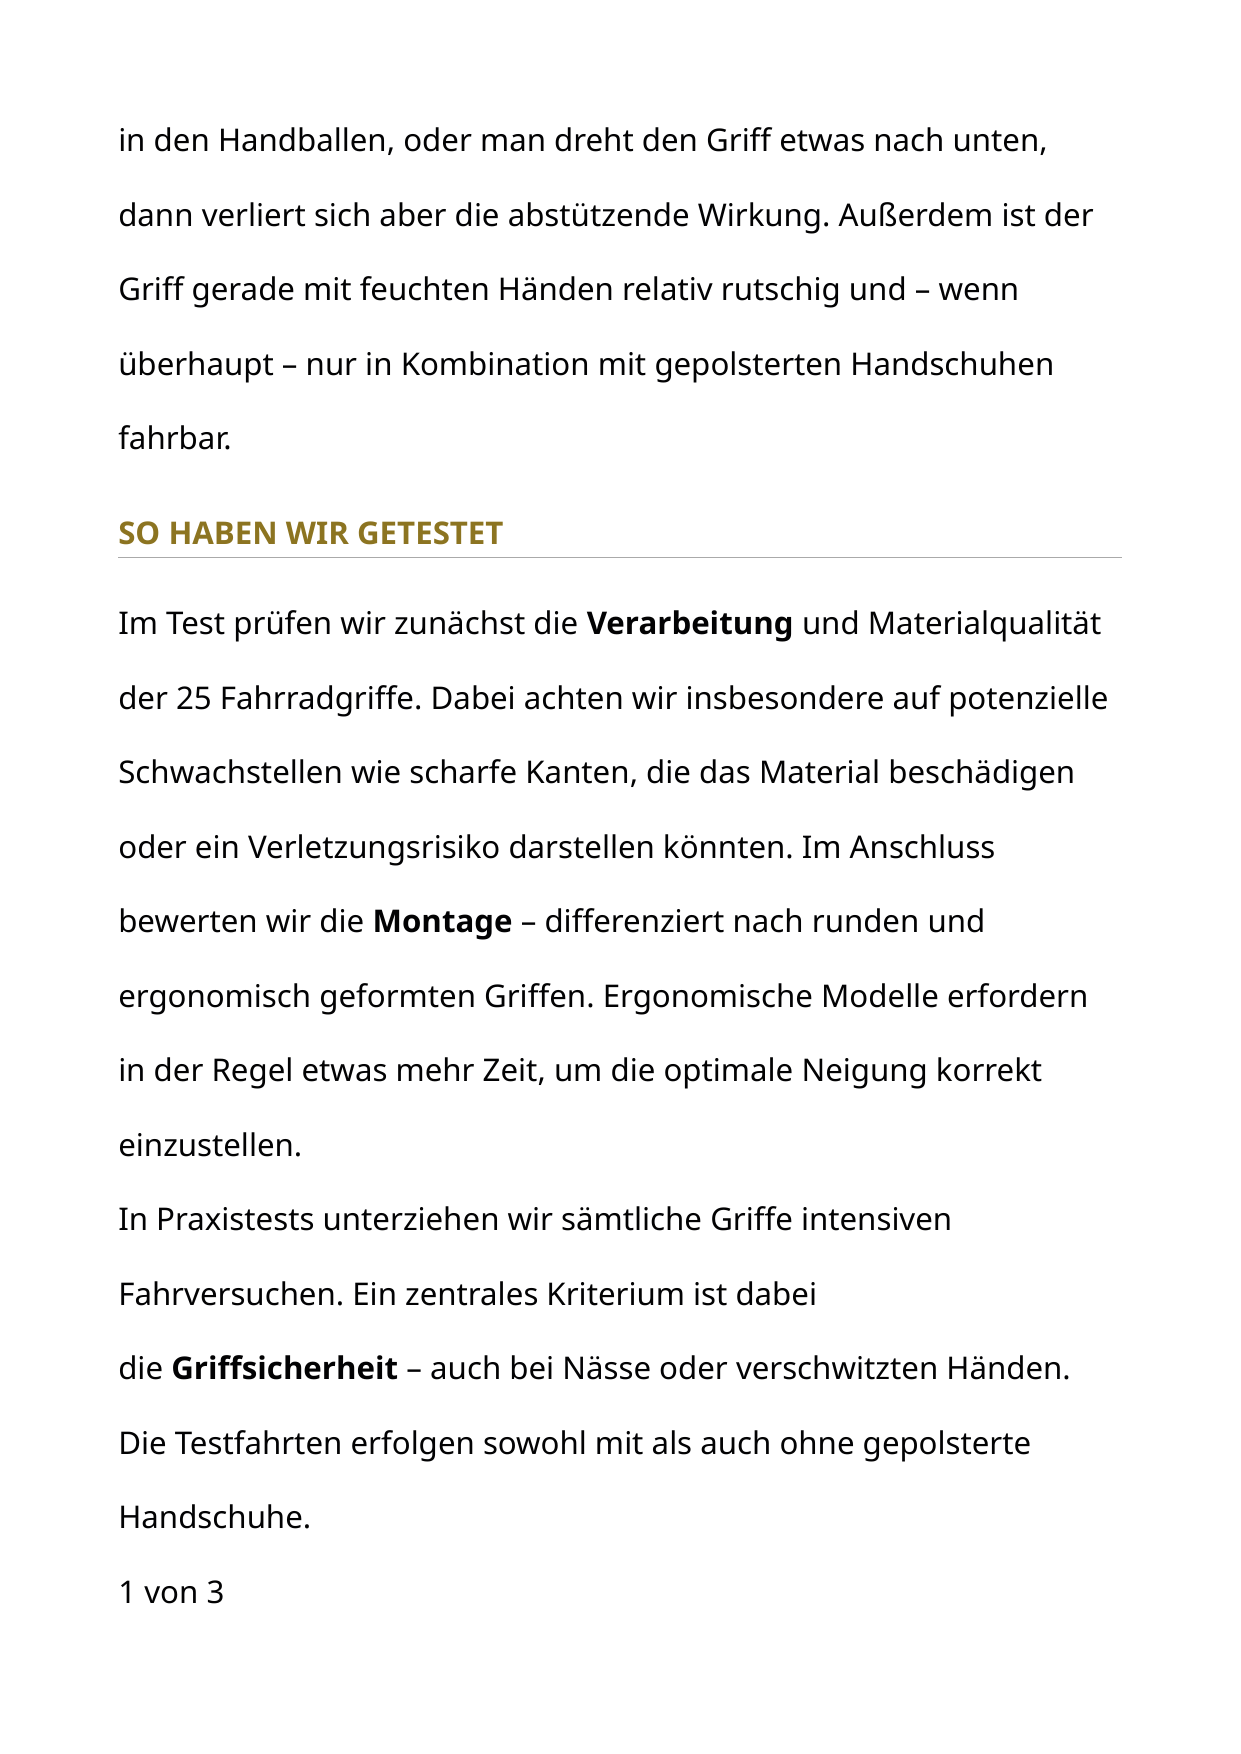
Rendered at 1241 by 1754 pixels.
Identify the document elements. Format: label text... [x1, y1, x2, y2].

subtitle So haben wir getestet [118, 511, 1122, 557]
text In Praxistests unterziehen wir sämtliche Griffe intensiven Fahrversuchen. Ein zentrales Kriterium ist dabei die Griffsicherheit – auch bei Nässe oder verschwitzten Händen. Die Testfahrten erfolgen sowohl mit als auch ohne gepolsterte Handschuhe. [118, 1197, 1122, 1538]
text Im Test prüfen wir zunächst die Verarbeitung und Materialqualität der 25 Fahrradgriffe. Dabei achten wir insbesondere auf potenzielle Schwachstellen wie scharfe Kanten, die das Material beschädigen oder ein Verletzungsrisiko darstellen könnten. Im Anschluss bewerten wir die Montage – differenziert nach runden und ergonomisch geformten Griffen. Ergonomische Modelle erfordern in der Regel etwas mehr Zeit, um die optimale Neigung korrekt einzustellen. [118, 601, 1122, 1165]
text in den Handballen, oder man dreht den Griff etwas nach unten, dann verliert sich aber die abstützende Wirkung. Außerdem ist der Griff gerade mit feuchten Händen relativ rutschig und – wenn überhaupt – nur in Kombination mit gepolsterten Handschuhen fahrbar. [118, 118, 1122, 459]
text 1 von 3 [118, 1569, 1122, 1612]
